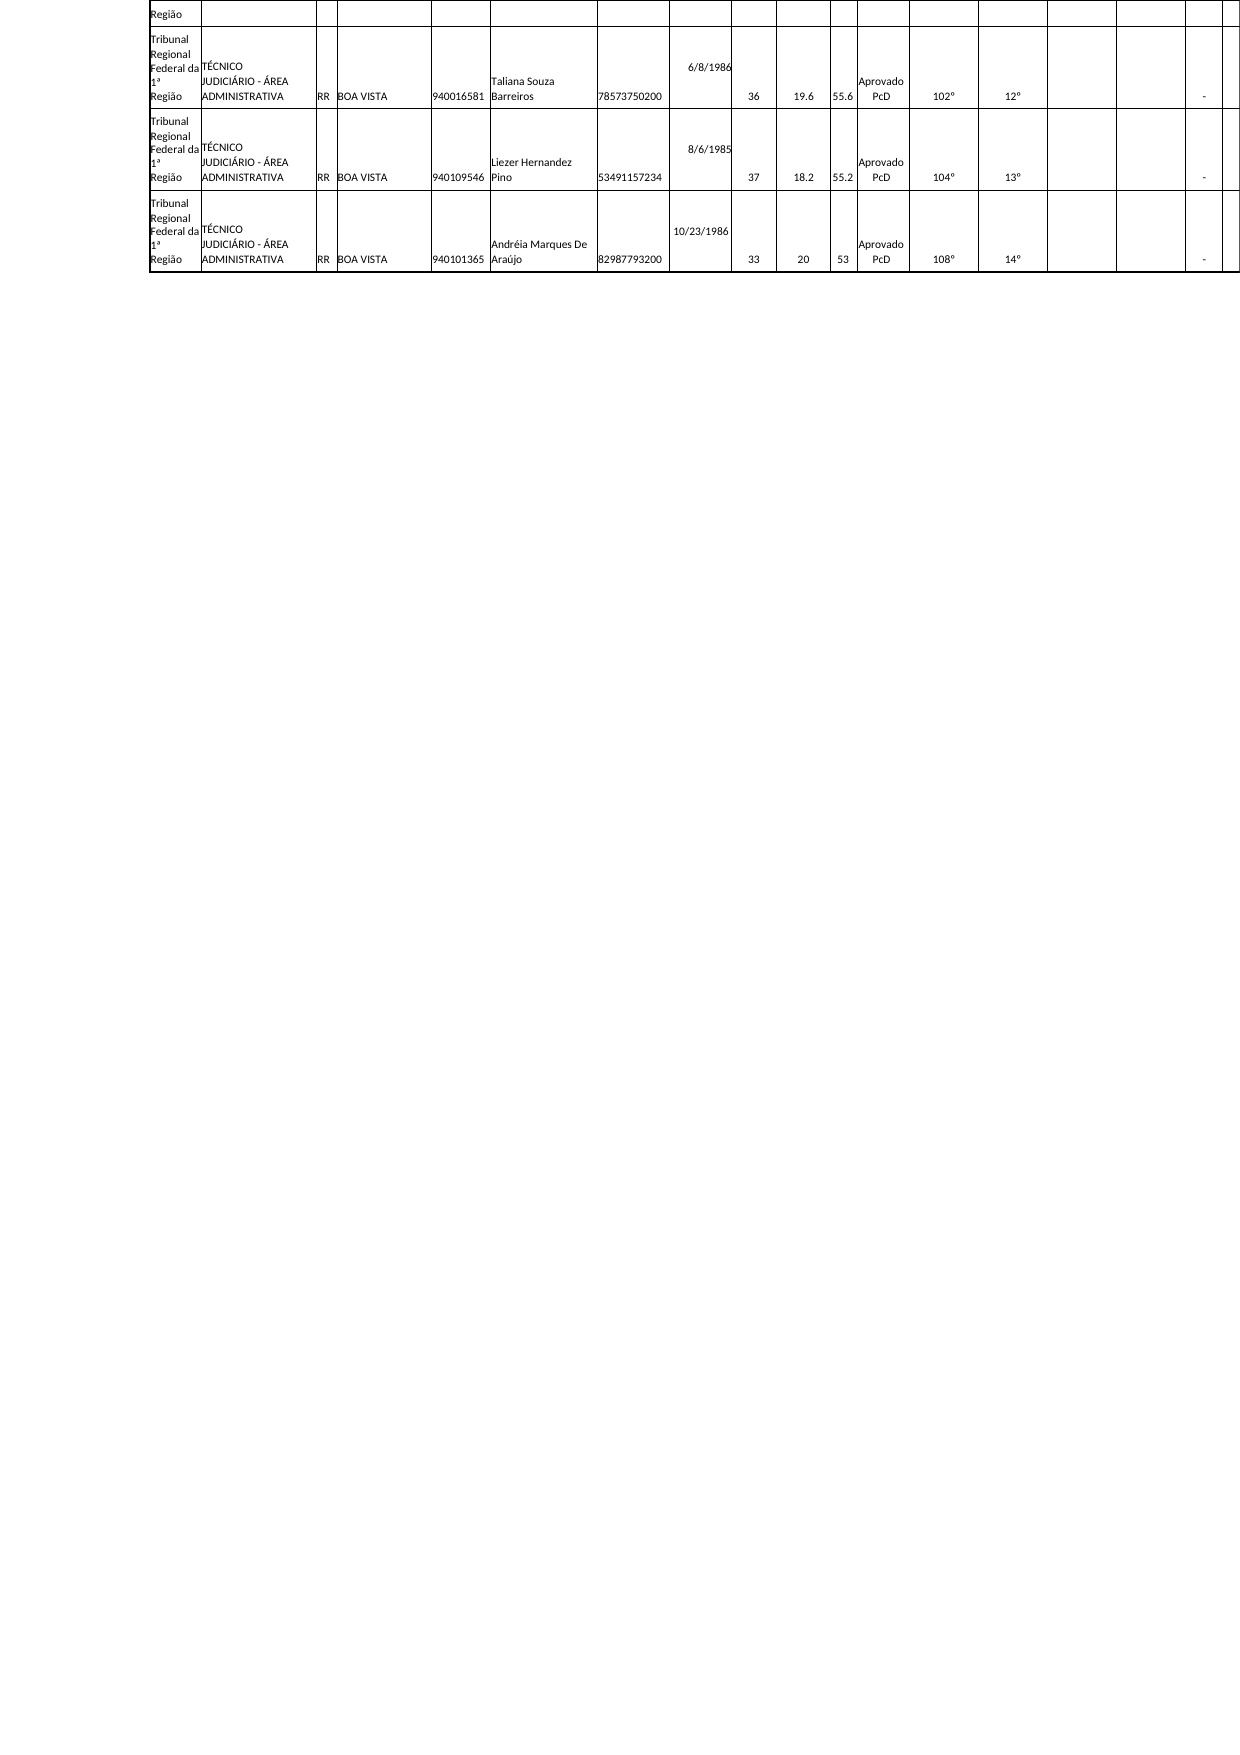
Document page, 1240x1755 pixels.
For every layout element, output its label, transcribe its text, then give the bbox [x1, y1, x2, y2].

table_cell [831, 1, 857, 26]
table_cell Tribunal Regional Federal da 1ª Região [151, 109, 201, 189]
table_cell S [1223, 27, 1239, 108]
table_cell 55.6 [831, 27, 857, 108]
table_cell 108º [910, 191, 978, 271]
table_cell 14º [979, 191, 1047, 271]
table_cell - [1186, 109, 1222, 189]
table_cell 12º [979, 27, 1047, 108]
table_cell Aprovado PcD [858, 27, 909, 108]
table_cell Aprovado PcD [858, 109, 909, 189]
table_cell RR [317, 191, 337, 271]
table_cell TÉCNICO JUDICIÁRIO - ÁREA ADMINISTRATIVA [202, 109, 316, 189]
table_cell [1117, 1, 1185, 26]
table_cell 82987793200 [598, 191, 669, 271]
table_cell 6/8/1986 [670, 27, 731, 108]
table_cell TÉCNICO JUDICIÁRIO - ÁREA ADMINISTRATIVA [202, 27, 316, 108]
table_cell Andréia Marques De Araújo [491, 191, 597, 271]
table_cell 13º [979, 109, 1047, 189]
table_cell BOA VISTA [338, 27, 431, 108]
table_cell [1048, 27, 1116, 108]
table_cell 10/23/1986 [670, 191, 731, 271]
table_cell Região [151, 1, 201, 26]
table_cell Tribunal Regional Federal da 1ª Região [151, 27, 201, 108]
table_cell Aprovado PcD [858, 191, 909, 271]
table_cell RR [317, 109, 337, 189]
table_cell [777, 1, 830, 26]
table_cell S [1223, 109, 1239, 189]
table_cell Liezer Hernandez Pino [491, 109, 597, 189]
table_cell [432, 1, 490, 26]
table_cell 940101365 [432, 191, 490, 271]
table_cell 940016581 [432, 27, 490, 108]
table_cell 18.2 [777, 109, 830, 189]
table_cell [670, 1, 731, 26]
table_cell 102º [910, 27, 978, 108]
table_cell 36 [732, 27, 776, 108]
table_cell [732, 1, 776, 26]
table_cell [1048, 191, 1116, 271]
table_cell 37 [732, 109, 776, 189]
table_cell [1117, 27, 1185, 108]
table_cell [598, 1, 669, 26]
table_cell Taliana Souza Barreiros [491, 27, 597, 108]
table_cell [1048, 109, 1116, 189]
table_cell [979, 1, 1047, 26]
table_cell - [1186, 27, 1222, 108]
table_cell [858, 1, 909, 26]
table_cell [202, 1, 316, 26]
table_cell BOA VISTA [338, 109, 431, 189]
table_cell - [1186, 1, 1222, 26]
table_cell [1117, 191, 1185, 271]
table_cell [1048, 1, 1116, 26]
table_cell - [1186, 191, 1222, 271]
table_cell BOA VISTA [338, 191, 431, 271]
table_cell [338, 1, 431, 26]
table_cell [491, 1, 597, 26]
table_cell 104º [910, 109, 978, 189]
table_cell TÉCNICO JUDICIÁRIO - ÁREA ADMINISTRATIVA [202, 191, 316, 271]
table_cell S [1223, 191, 1239, 271]
table_cell 19.6 [777, 27, 830, 108]
table_cell 940109546 [432, 109, 490, 189]
table_cell 33 [732, 191, 776, 271]
table_cell 78573750200 [598, 27, 669, 108]
table_cell Tribunal Regional Federal da 1ª Região [151, 191, 201, 271]
table_cell [1117, 109, 1185, 189]
table_cell 55.2 [831, 109, 857, 189]
table_cell 53 [831, 191, 857, 271]
table_cell 53491157234 [598, 109, 669, 189]
table_cell 8/6/1985 [670, 109, 731, 189]
table_cell [317, 1, 337, 26]
table_cell [910, 1, 978, 26]
table_cell S [1223, 1, 1239, 26]
table_cell 20 [777, 191, 830, 271]
table_cell RR [317, 27, 337, 108]
